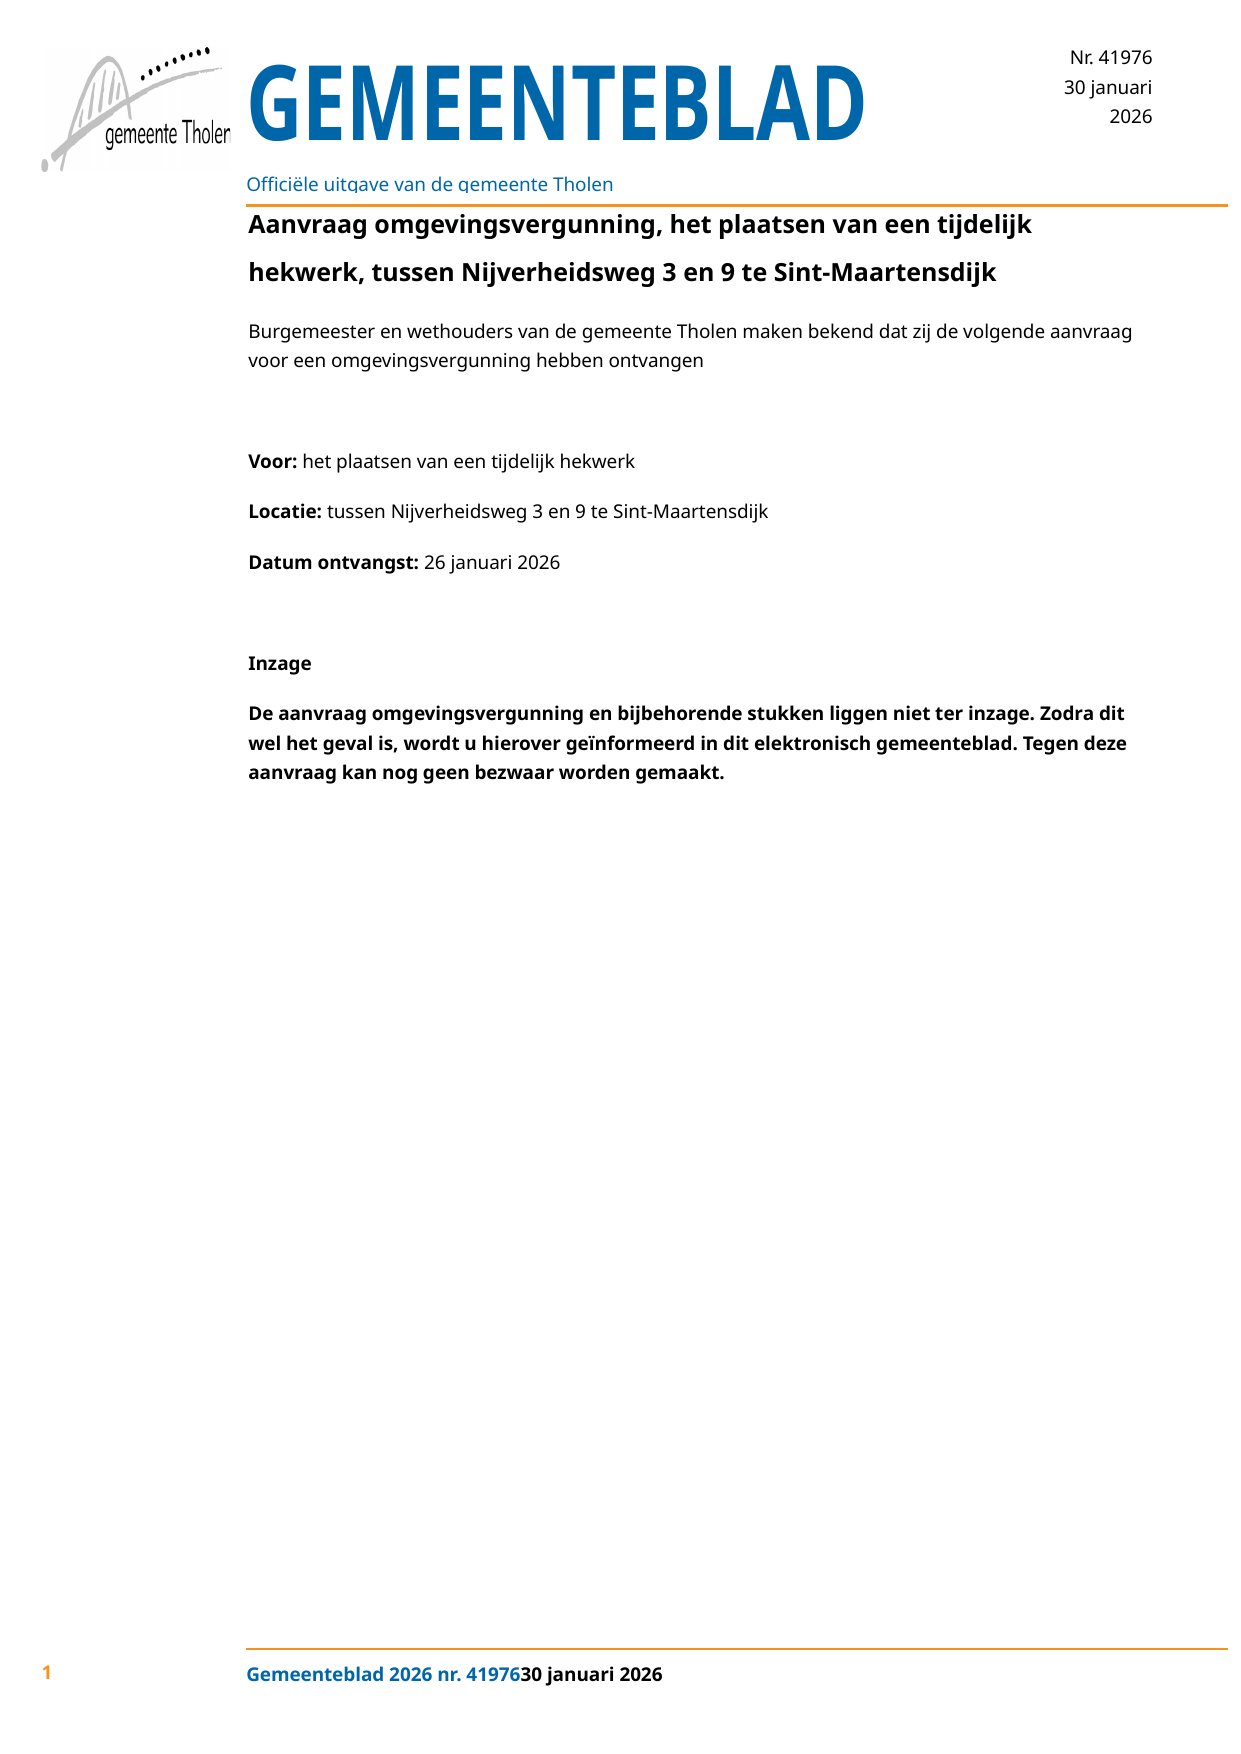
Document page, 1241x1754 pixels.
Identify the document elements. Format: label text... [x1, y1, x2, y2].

text Voor: het plaatsen van een tijdelijk hekwerk [248, 448, 1152, 474]
text Datum ontvangst: 26 januari 2026 [248, 549, 1152, 575]
text Aanvraag omgevingsvergunning, het plaatsen van een tijdelijk hekwerk, tussen Nijverheidsweg 3 en 9 te Sint-Maartensdijk [248, 207, 1152, 288]
picture [41, 47, 231, 172]
text Locatie: tussen Nijverheidsweg 3 en 9 te Sint-Maartensdijk [248, 499, 1152, 524]
text Burgemeester en wethouders van de gemeente Tholen maken bekend dat zij de volgende aanvraag voor een omgevingsvergunning hebben ontvangen [248, 318, 1152, 373]
text De aanvraag omgevingsvergunning en bijbehorende stukken liggen niet ter inzage. Zodra dit wel het geval is, wordt u hierover geïnformeerd in dit elektronisch gemeenteblad. Tegen deze aanvraag kan nog geen bezwaar worden gemaakt. [248, 700, 1152, 785]
text Inzage [248, 650, 1152, 676]
